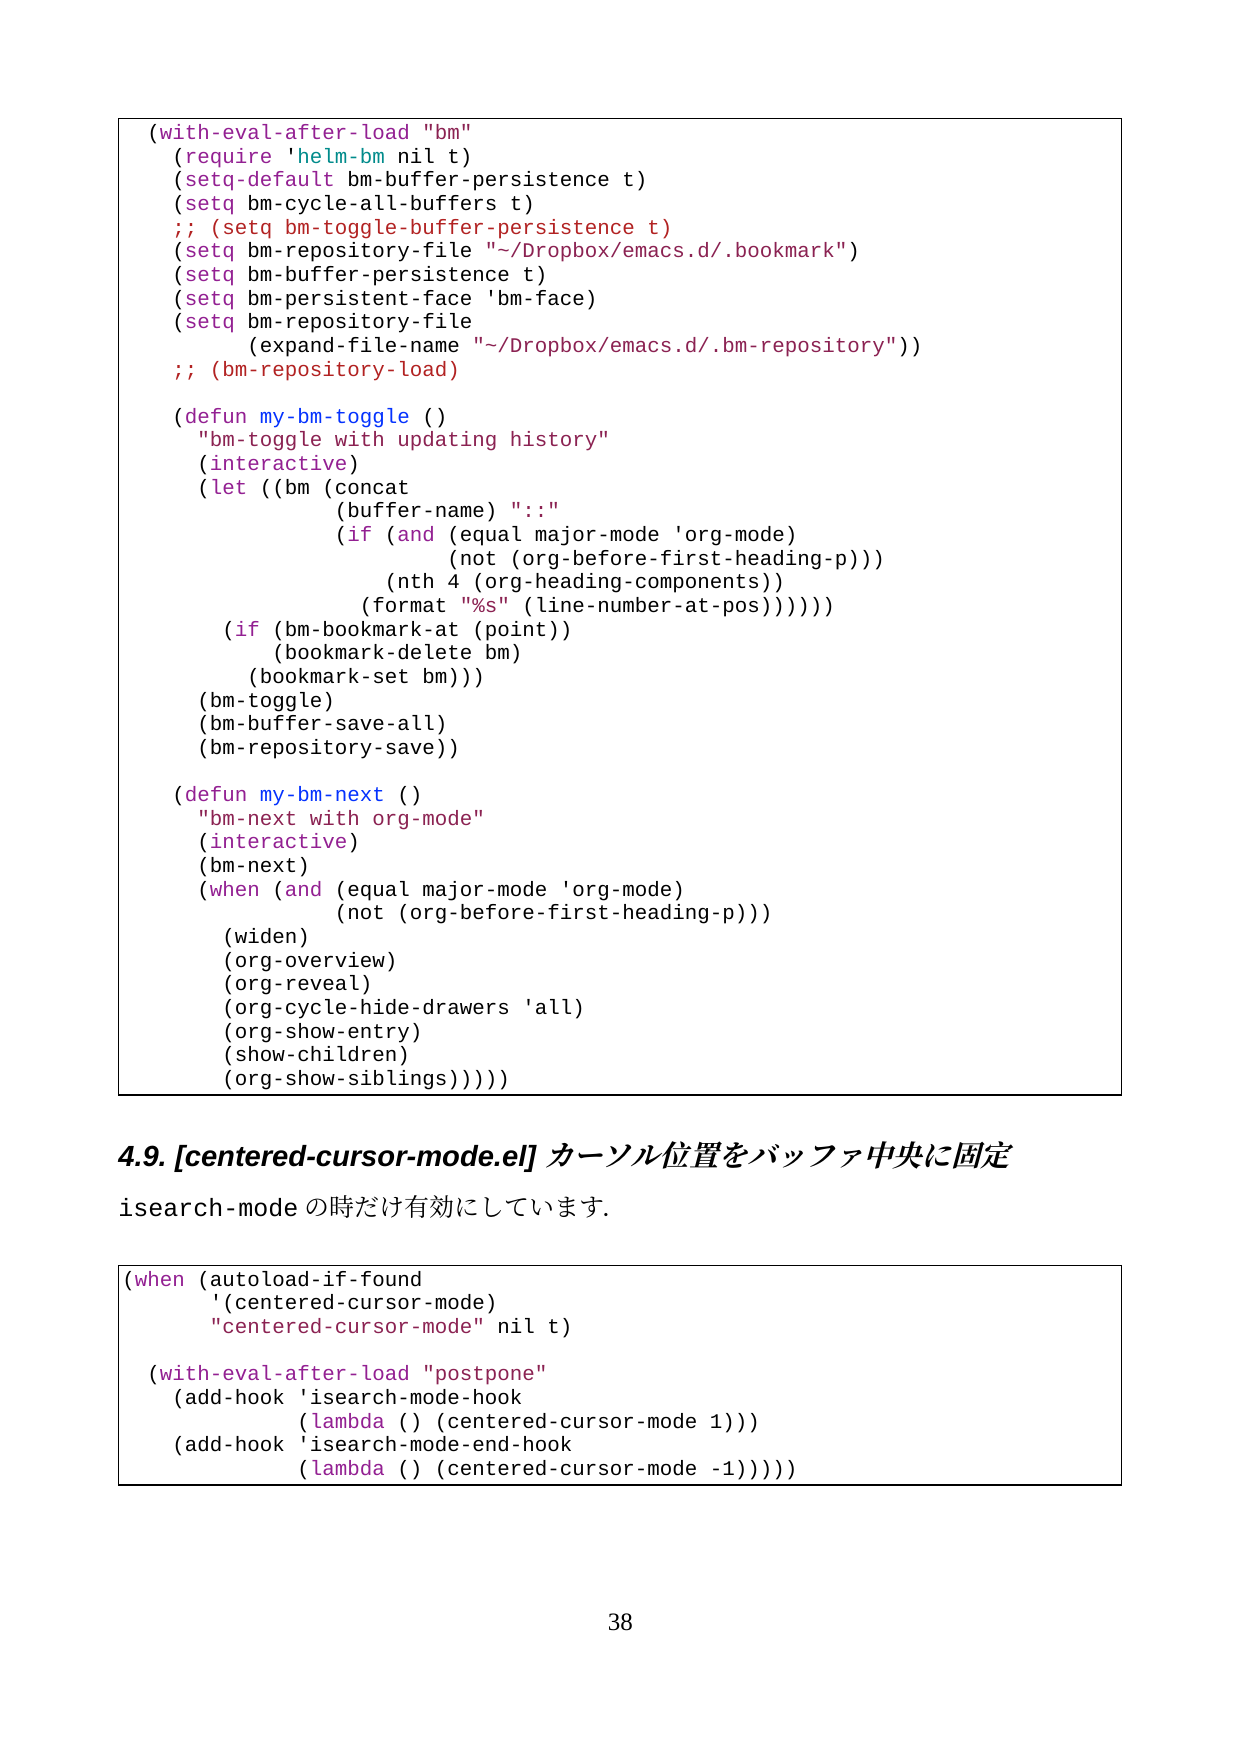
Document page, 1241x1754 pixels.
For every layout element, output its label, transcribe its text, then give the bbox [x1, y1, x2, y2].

text (let ((bm (concat [119, 473, 1121, 496]
text '(centered-cursor-mode) [119, 1288, 1121, 1312]
text (interactive) [119, 449, 1121, 473]
text (bm-toggle) [119, 686, 1121, 709]
text (org-overview) [119, 946, 1121, 969]
text (bookmark-delete bm) [119, 638, 1121, 662]
text ;; (bm-repository-load) [119, 354, 1121, 378]
text (defun my-bm-next () [119, 780, 1121, 804]
text (bm-next) [119, 851, 1121, 875]
text (org-reveal) [119, 969, 1121, 993]
text (if (bm-bookmark-at (point)) [119, 615, 1121, 638]
subtitle [centered-cursor-mode.el] カーソル位置をバッファ中央に固定 [118, 1133, 1122, 1175]
text (setq bm-cycle-all-buffers t) [119, 189, 1121, 213]
text (require 'helm-bm nil t) [119, 142, 1121, 165]
text (interactive) [119, 827, 1121, 851]
text (setq bm-buffer-persistence t) [119, 260, 1121, 284]
text (setq bm-repository-file [119, 307, 1121, 331]
text (show-children) [119, 1040, 1121, 1064]
text (with-eval-after-load "bm" [119, 119, 1121, 142]
text (defun my-bm-toggle () [119, 402, 1121, 426]
text (not (org-before-first-heading-p))) [119, 544, 1121, 567]
text (lambda () (centered-cursor-mode 1))) [119, 1407, 1121, 1430]
text (nth 4 (org-heading-components)) [119, 567, 1121, 591]
text ;; (setq bm-toggle-buffer-persistence t) [119, 213, 1121, 236]
text (format "%s" (line-number-at-pos)))))) [119, 591, 1121, 615]
text (expand-file-name "~/Dropbox/emacs.d/.bm-repository")) [119, 331, 1121, 354]
text (with-eval-after-load "postpone" [119, 1359, 1121, 1383]
text (buffer-name) "::" [119, 496, 1121, 520]
text (bm-repository-save)) [119, 733, 1121, 757]
text "centered-cursor-mode" nil t) [119, 1312, 1121, 1336]
text (when (autoload-if-found [119, 1266, 1121, 1288]
text (not (org-before-first-heading-p))) [119, 898, 1121, 922]
text (setq bm-persistent-face 'bm-face) [119, 284, 1121, 307]
text (org-cycle-hide-drawers 'all) [119, 993, 1121, 1017]
text (add-hook 'isearch-mode-end-hook [119, 1430, 1121, 1454]
text (org-show-entry) [119, 1017, 1121, 1040]
text "bm-toggle with updating history" [119, 426, 1121, 449]
text (setq bm-repository-file "~/Dropbox/emacs.d/.bookmark") [119, 236, 1121, 260]
text (bookmark-set bm))) [119, 662, 1121, 686]
text (add-hook 'isearch-mode-hook [119, 1383, 1121, 1407]
text (bm-buffer-save-all) [119, 709, 1121, 733]
text (widen) [119, 922, 1121, 946]
text (when (and (equal major-mode 'org-mode) [119, 875, 1121, 898]
text (setq-default bm-buffer-persistence t) [119, 165, 1121, 189]
text "bm-next with org-mode" [119, 804, 1121, 827]
text isearch-mode の時だけ有効にしています． [118, 1187, 1122, 1252]
text (org-show-siblings))))) [119, 1064, 1121, 1094]
text (if (and (equal major-mode 'org-mode) [119, 520, 1121, 544]
text (lambda () (centered-cursor-mode -1))))) [119, 1454, 1121, 1484]
